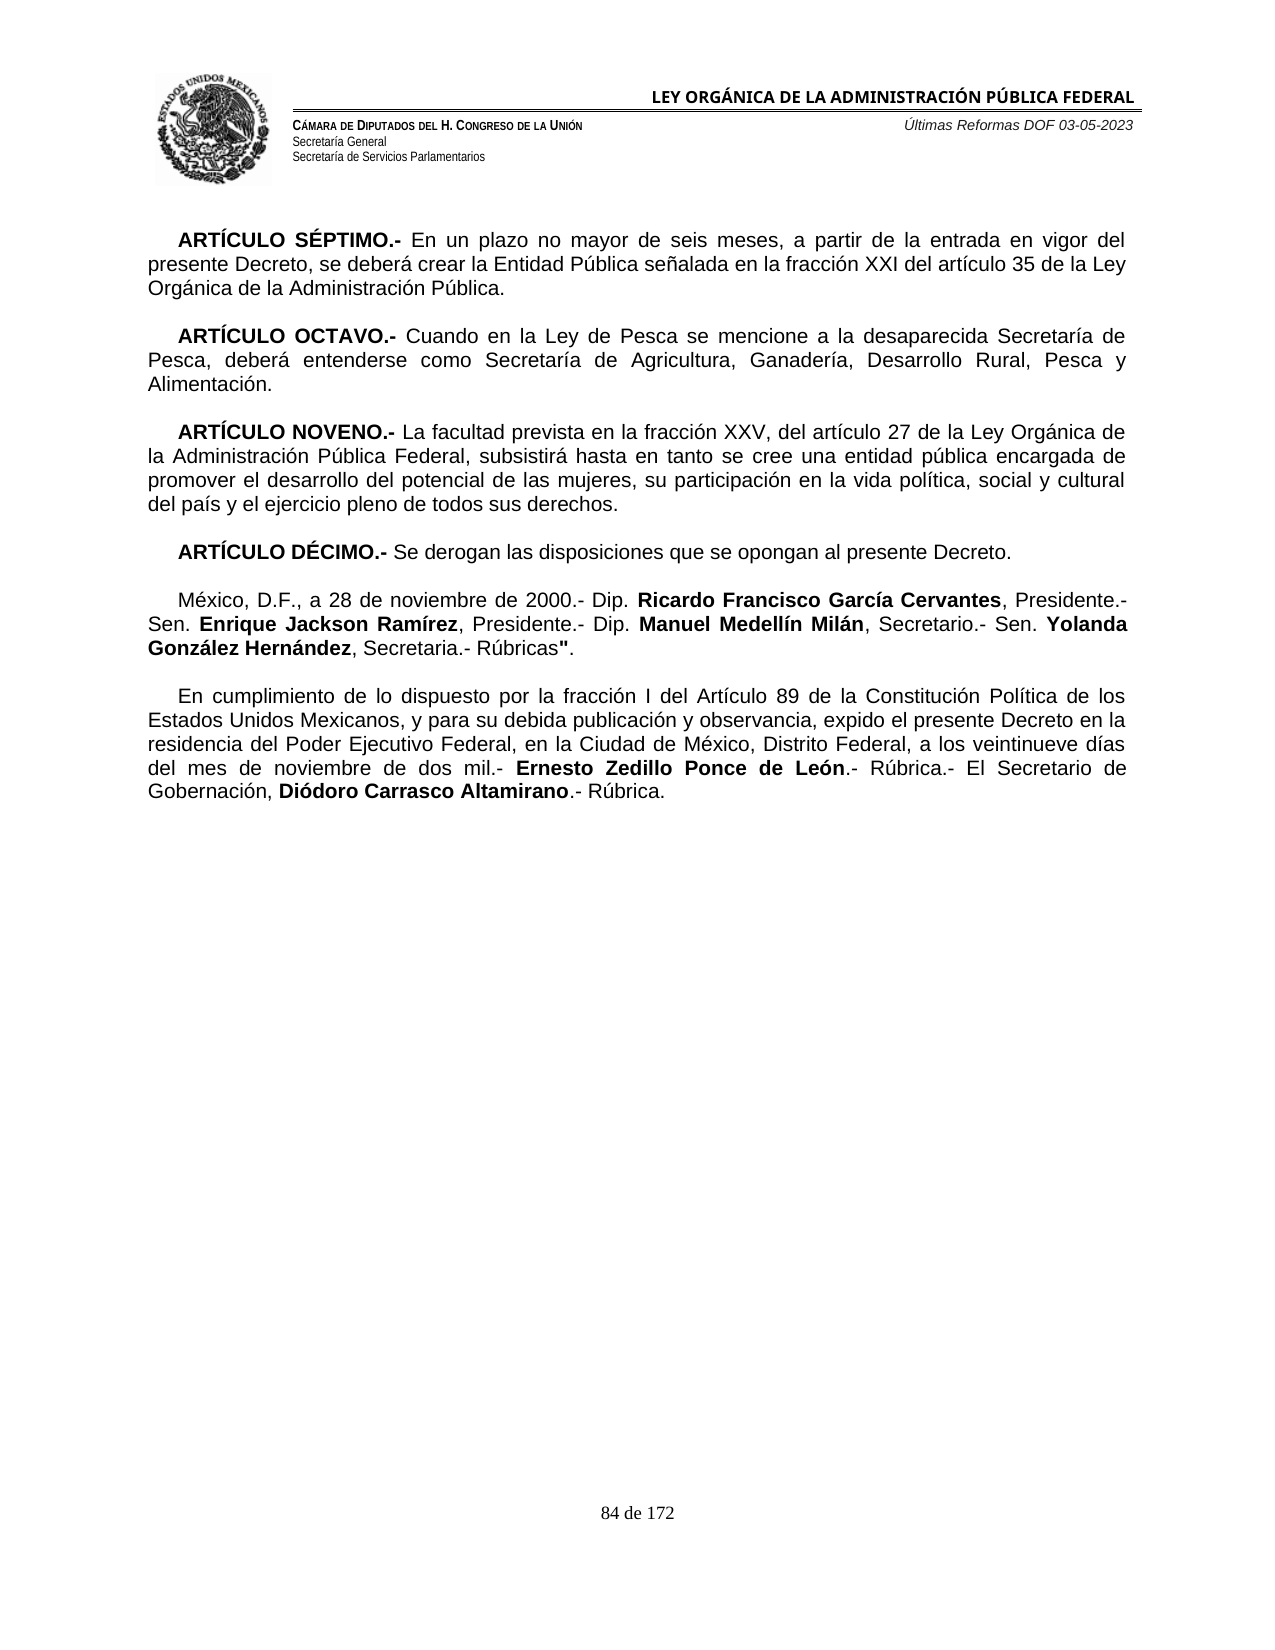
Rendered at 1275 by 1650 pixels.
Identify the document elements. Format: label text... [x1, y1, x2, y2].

text México, D.F., a 28 de noviembre de 2000.- Dip. Ricardo Francisco García Cervantes, Presidente.- Sen. Enrique Jackson Ramírez, Presidente.- Dip. Manuel Medellín Milán, Secretario.- Sen. Yolanda González Hernández, Secretaria.- Rúbricas". [148, 588, 1127, 659]
text En cumplimiento de lo dispuesto por la fracción I del Artículo 89 de la Constitución Política de los Estados Unidos Mexicanos, y para su debida publicación y observancia, expido el presente Decreto en la residencia del Poder Ejecutivo Federal, en la Ciudad de México, Distrito Federal, a los veintinueve días del mes de noviembre de dos mil.- Ernesto Zedillo Ponce de León.- Rúbrica.- El Secretario de Gobernación, Diódoro Carrasco Altamirano.- Rúbrica. [148, 683, 1127, 803]
text ARTÍCULO NOVENO.- La facultad prevista en la fracción XXV, del artículo 27 de la Ley Orgánica de la Administración Pública Federal, subsistirá hasta en tanto se cree una entidad pública encargada de promover el desarrollo del potencial de las mujeres, su participación en la vida política, social y cultural del país y el ejercicio pleno de todos sus derechos. [148, 420, 1127, 516]
text ARTÍCULO OCTAVO.- Cuando en la Ley de Pesca se mencione a la desaparecida Secretaría de Pesca, deberá entenderse como Secretaría de Agricultura, Ganadería, Desarrollo Rural, Pesca y Alimentación. [148, 324, 1127, 396]
text ARTÍCULO SÉPTIMO.- En un plazo no mayor de seis meses, a partir de la entrada en vigor del presente Decreto, se deberá crear la Entidad Pública señalada en la fracción XXI del artículo 35 de la Ley Orgánica de la Administración Pública. [148, 228, 1127, 300]
text ARTÍCULO DÉCIMO.- Se derogan las disposiciones que se opongan al presente Decreto. [148, 540, 1127, 564]
